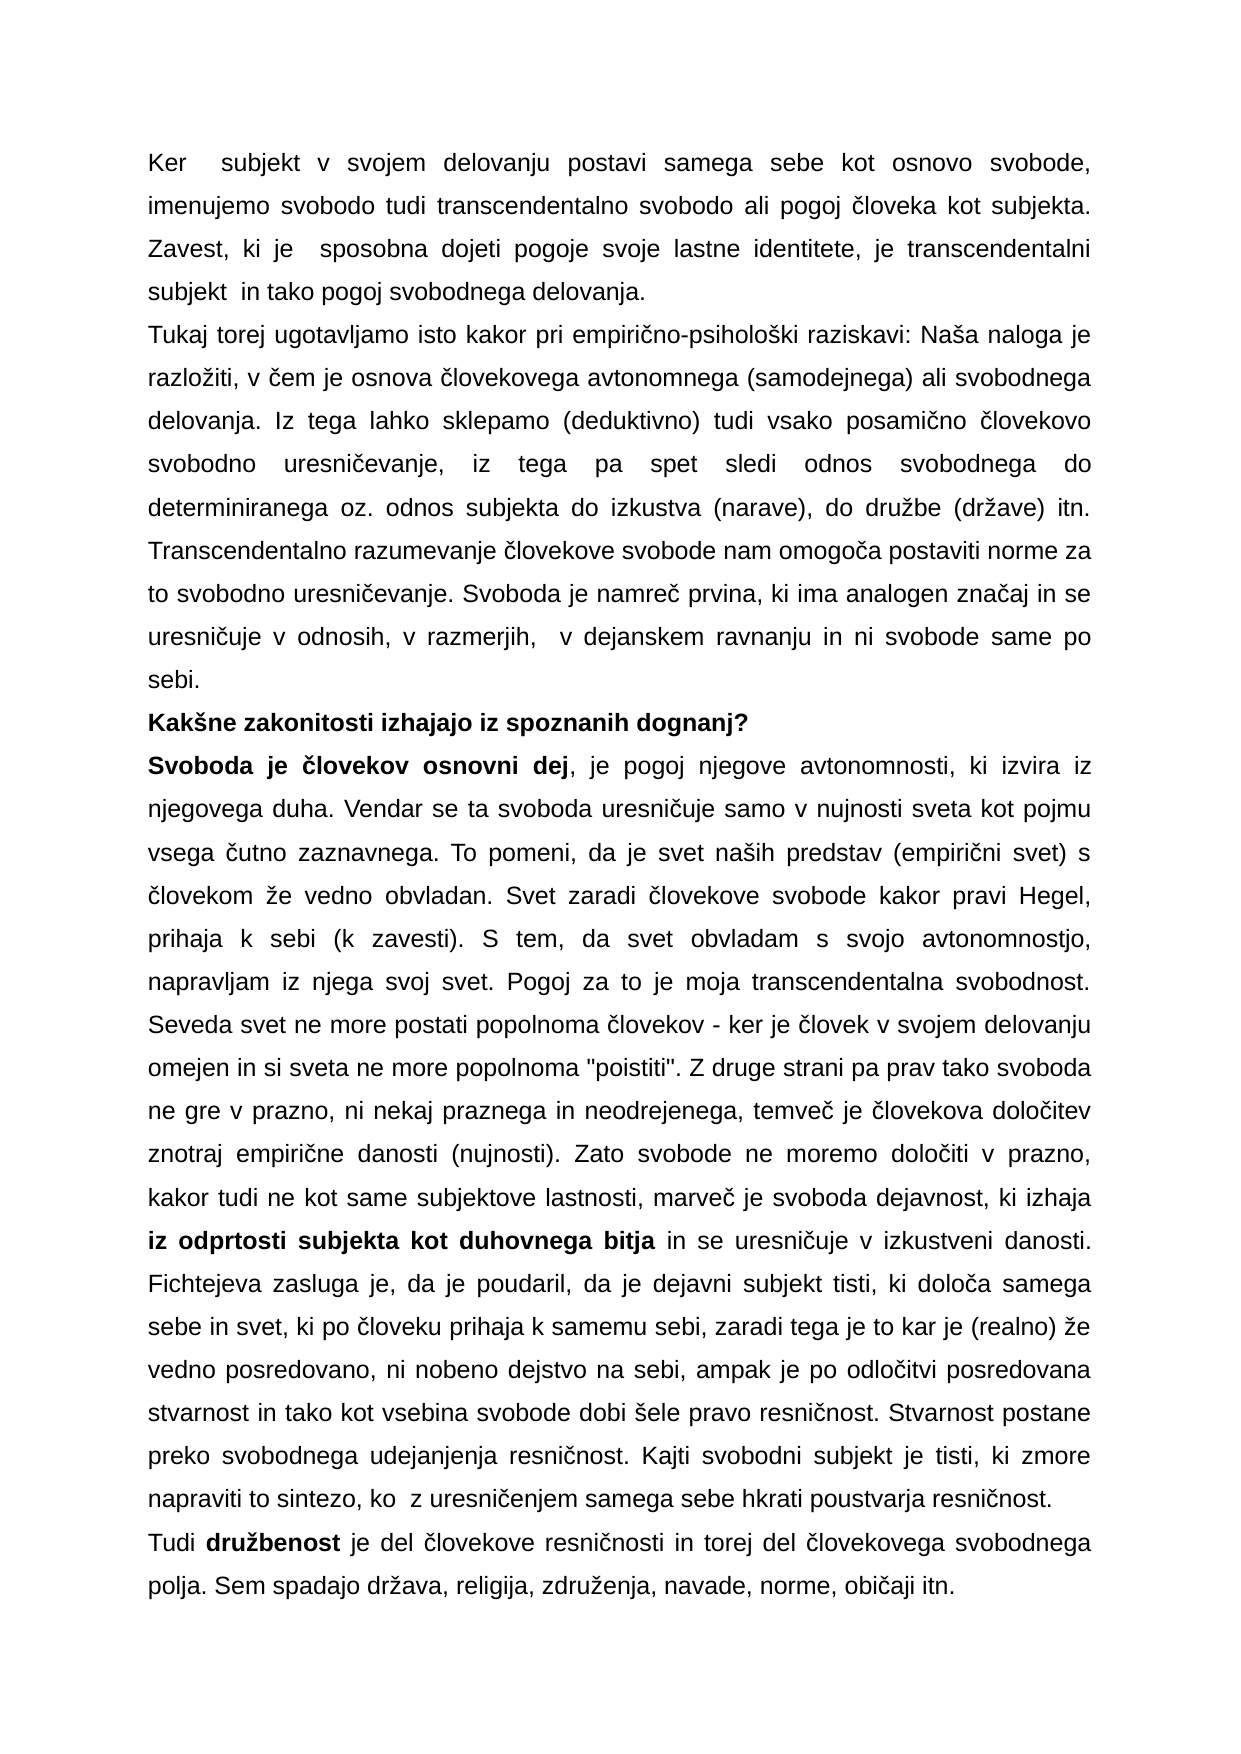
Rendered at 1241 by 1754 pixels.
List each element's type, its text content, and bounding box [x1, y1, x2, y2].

text Svoboda je človekov osnovni dej, je pogoj njegove avtonomnosti, ki izvira iz njegovega duha. Vendar se ta svoboda uresničuje samo v nujnosti sveta kot pojmu vsega čutno zaznavnega. To pomeni, da je svet naših predstav (empirični svet) s človekom že vedno obvladan. Svet zaradi človekove svobode kakor pravi Hegel, prihaja k sebi (k zavesti). S tem, da svet obvladam s svojo avtonomnostjo, napravljam iz njega svoj svet. Pogoj za to je moja transcendentalna svobodnost. Seveda svet ne more postati popolnoma človekov - ker je človek v svojem delovanju omejen in si sveta ne more popolnoma "poistiti". Z druge strani pa prav tako svoboda ne gre v prazno, ni nekaj praznega in neodrejenega, temveč je človekova določitev znotraj empirične danosti (nujnosti). Zato svobode ne moremo določiti v prazno, kakor tudi ne kot same subjektove lastnosti, marveč je svoboda dejavnost, ki izhaja iz odprtosti subjekta kot duhovnega bitja in se uresničuje v izkustveni danosti. Fichtejeva zasluga je, da je poudaril, da je dejavni subjekt tisti, ki določa samega sebe in svet, ki po človeku prihaja k samemu sebi, zaradi tega je to kar je (realno) že vedno posredovano, ni nobeno dejstvo na sebi, ampak je po odločitvi posredovana stvarnost in tako kot vsebina svobode dobi šele pravo resničnost. Stvarnost postane preko svobodnega udejanjenja resničnost. Kajti svobodni subjekt je tisti, ki zmore napraviti to sintezo, ko z uresničenjem samega sebe hkrati poustvarja resničnost. [148, 751, 1093, 1513]
text Tukaj torej ugotavljamo isto kakor pri empirično-psihološki raziskavi: Naša naloga je razložiti, v čem je osnova človekovega avtonomnega (samodejnega) ali svobodnega delovanja. Iz tega lahko sklepamo (deduktivno) tudi vsako posamično človekovo svobodno uresničevanje, iz tega pa spet sledi odnos svobodnega do determiniranega oz. odnos subjekta do izkustva (narave), do družbe (države) itn. Transcendentalno razumevanje človekove svobode nam omogoča postaviti norme za to svobodno uresničevanje. Svoboda je namreč prvina, ki ima analogen značaj in se uresničuje v odnosih, v razmerjih, v dejanskem ravnanju in ni svobode same po sebi. [148, 320, 1093, 694]
text Kakšne zakonitosti izhajajo iz spoznanih dognanj? [148, 708, 1093, 737]
text Ker subjekt v svojem delovanju postavi samega sebe kot osnovo svobode, imenujemo svobodo tudi transcendentalno svobodo ali pogoj človeka kot subjekta. Zavest, ki je sposobna dojeti pogoje svoje lastne identitete, je transcendentalni subjekt in tako pogoj svobodnega delovanja. [148, 148, 1093, 306]
text Tudi družbenost je del človekove resničnosti in torej del človekovega svobodnega polja. Sem spadajo država, religija, združenja, navade, norme, običaji itn. [148, 1528, 1093, 1599]
